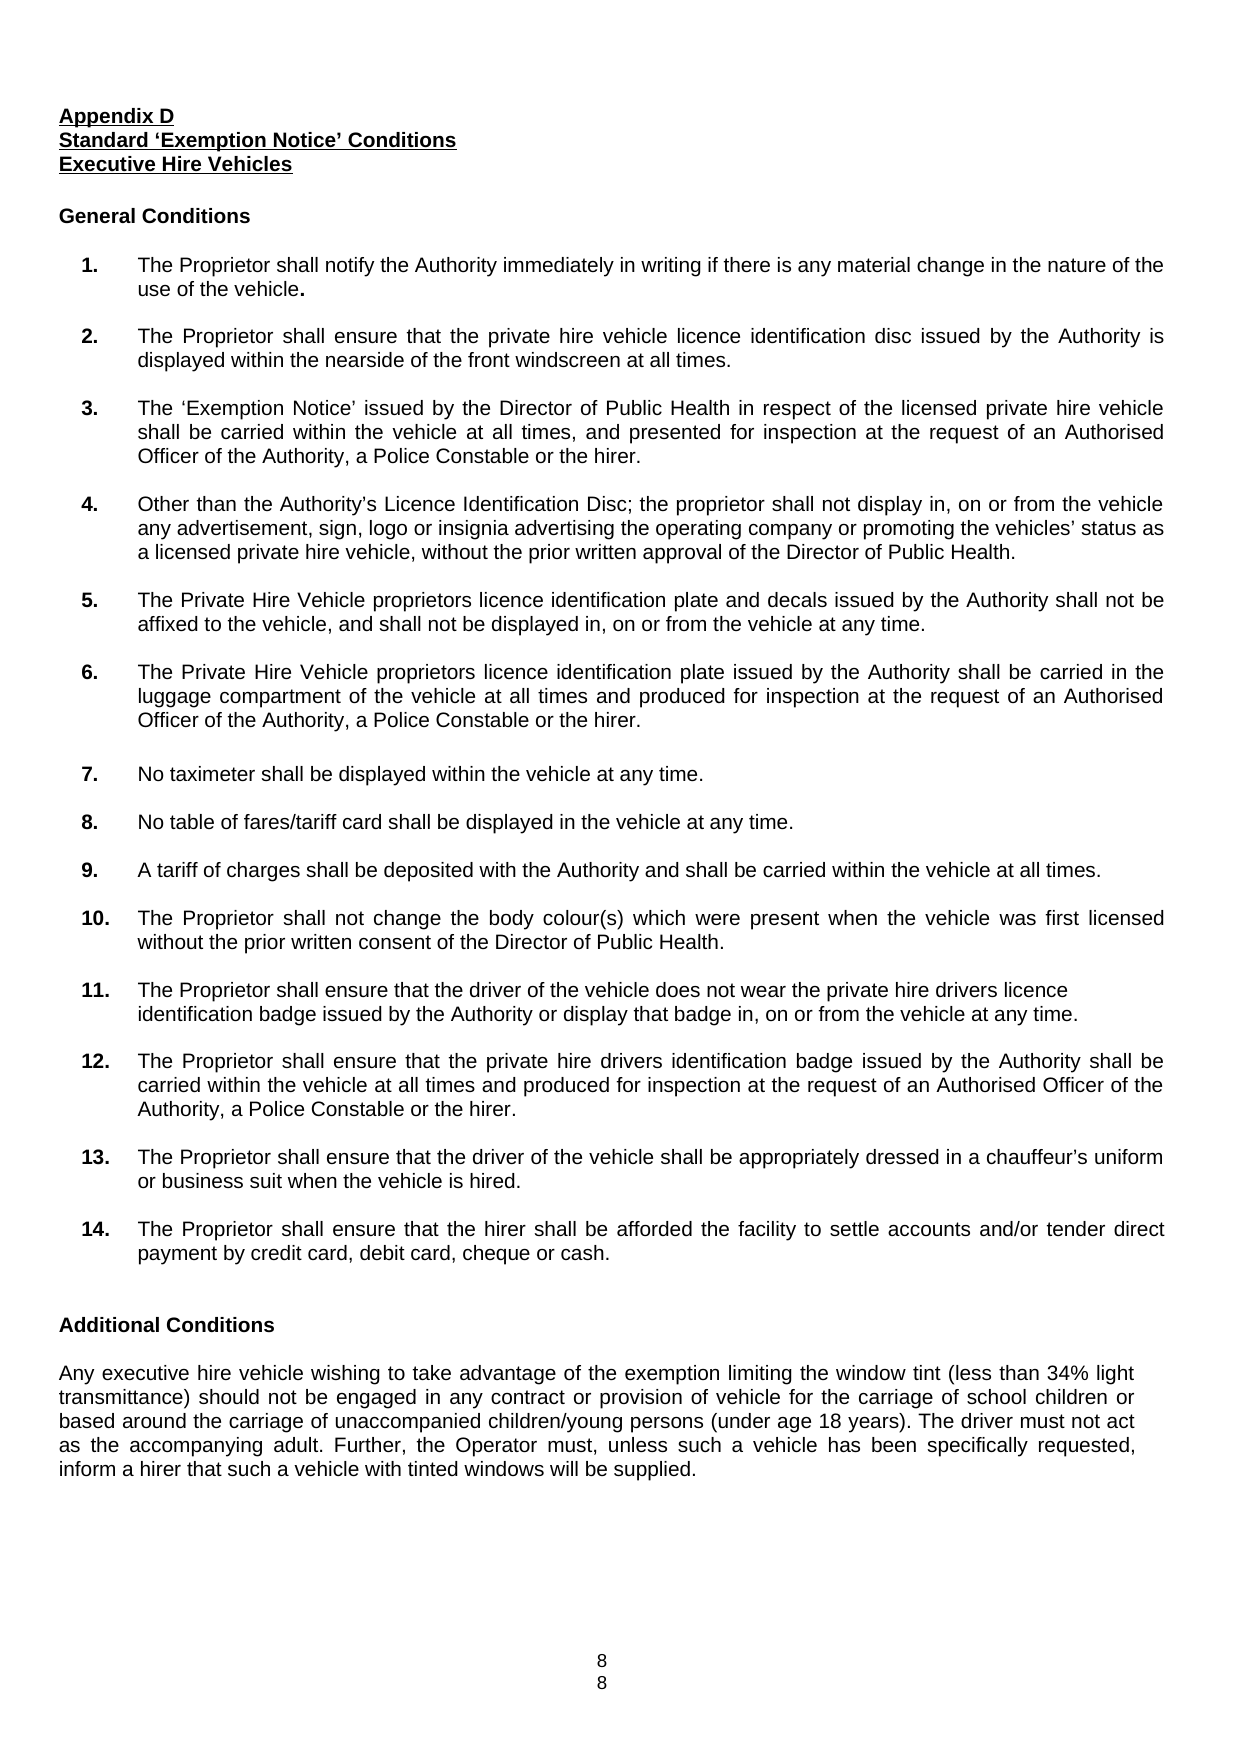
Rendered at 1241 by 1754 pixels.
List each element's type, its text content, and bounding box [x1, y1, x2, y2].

table_cell 12. [70, 1049, 126, 1121]
subtitle Executive Hire Vehicles [58, 152, 1093, 176]
table_cell 14. [70, 1217, 126, 1289]
table_cell 7. [70, 762, 126, 810]
table_cell The Proprietor shall ensure that the private hire drivers identification badge issued by the Authority shall be carried within the vehicle at all times and produced for inspection at the request of an Authorised Officer of the Authority, a Police Constable or the hirer. [126, 1049, 1177, 1121]
table_cell 3. [70, 396, 126, 492]
table_cell 6. [70, 660, 126, 762]
table_cell A tariff of charges shall be deposited with the Authority and shall be carried within the vehicle at all times. [126, 858, 1177, 906]
table_cell 5. [70, 588, 126, 660]
table_header 1. [70, 253, 126, 324]
table_cell The ‘Exemption Notice’ issued by the Director of Public Health in respect of the licensed private hire vehicle shall be carried within the vehicle at all times, and presented for inspection at the request of an Authorised Officer of the Authority, a Police Constable or the hirer. [126, 396, 1177, 492]
table_cell 13. [70, 1145, 126, 1217]
table_cell 2. [70, 324, 126, 396]
table_cell The Private Hire Vehicle proprietors licence identification plate and decals issued by the Authority shall not be affixed to the vehicle, and shall not be displayed in, on or from the vehicle at any time. [126, 588, 1177, 660]
subtitle Appendix D [58, 104, 1093, 128]
table_header The Proprietor shall notify the Authority immediately in writing if there is any material change in the nature of the use of the vehicle. [126, 253, 1177, 324]
table_cell The Proprietor shall ensure that the hirer shall be afforded the facility to settle accounts and/or tender direct payment by credit card, debit card, cheque or cash. [126, 1217, 1177, 1289]
table_cell The Proprietor shall ensure that the driver of the vehicle shall be appropriately dressed in a chauffeur’s uniform or business suit when the vehicle is hired. [126, 1145, 1177, 1217]
table_cell 9. [70, 858, 126, 906]
table_cell 10. [70, 906, 126, 977]
table_cell The Proprietor shall not change the body colour(s) which were present when the vehicle was first licensed without the prior written consent of the Director of Public Health. [126, 906, 1177, 977]
table_cell The Proprietor shall ensure that the private hire vehicle licence identification disc issued by the Authority is displayed within the nearside of the front windscreen at all times. [126, 324, 1177, 396]
table_cell The Proprietor shall ensure that the driver of the vehicle does not wear the private hire drivers licence identification badge issued by the Authority or display that badge in, on or from the vehicle at any time. [126, 978, 1177, 1049]
table_cell [126, 1121, 1177, 1145]
table_cell 8. [70, 810, 126, 858]
subtitle Standard ‘Exemption Notice’ Conditions [58, 128, 1093, 152]
table_cell Other than the Authority’s Licence Identification Disc; the proprietor shall not display in, on or from the vehicle any advertisement, sign, logo or insignia advertising the operating company or promoting the vehicles’ status as a licensed private hire vehicle, without the prior written approval of the Director of Public Health. [126, 492, 1177, 588]
subtitle Additional Conditions [58, 1313, 1137, 1337]
subtitle General Conditions [58, 204, 1093, 228]
table_cell 11. [70, 978, 126, 1049]
table_cell The Private Hire Vehicle proprietors licence identification plate issued by the Authority shall be carried in the luggage compartment of the vehicle at all times and produced for inspection at the request of an Authorised Officer of the Authority, a Police Constable or the hirer. [126, 660, 1177, 762]
table_cell 4. [70, 492, 126, 588]
table_cell No taximeter shall be displayed within the vehicle at any time. [126, 762, 1177, 810]
text Any executive hire vehicle wishing to take advantage of the exemption limiting the window tint (less than 34% light transmittance) should not be engaged in any contract or provision of vehicle for the carriage of school children or based around the carriage of unaccompanied children/young persons (under age 18 years). The driver must not act as the accompanying adult. Further, the Operator must, unless such a vehicle has been specifically requested, inform a hirer that such a vehicle with tinted windows will be supplied. [58, 1361, 1137, 1481]
table_cell [70, 1121, 126, 1145]
table_cell No table of fares/tariff card shall be displayed in the vehicle at any time. [126, 810, 1177, 858]
